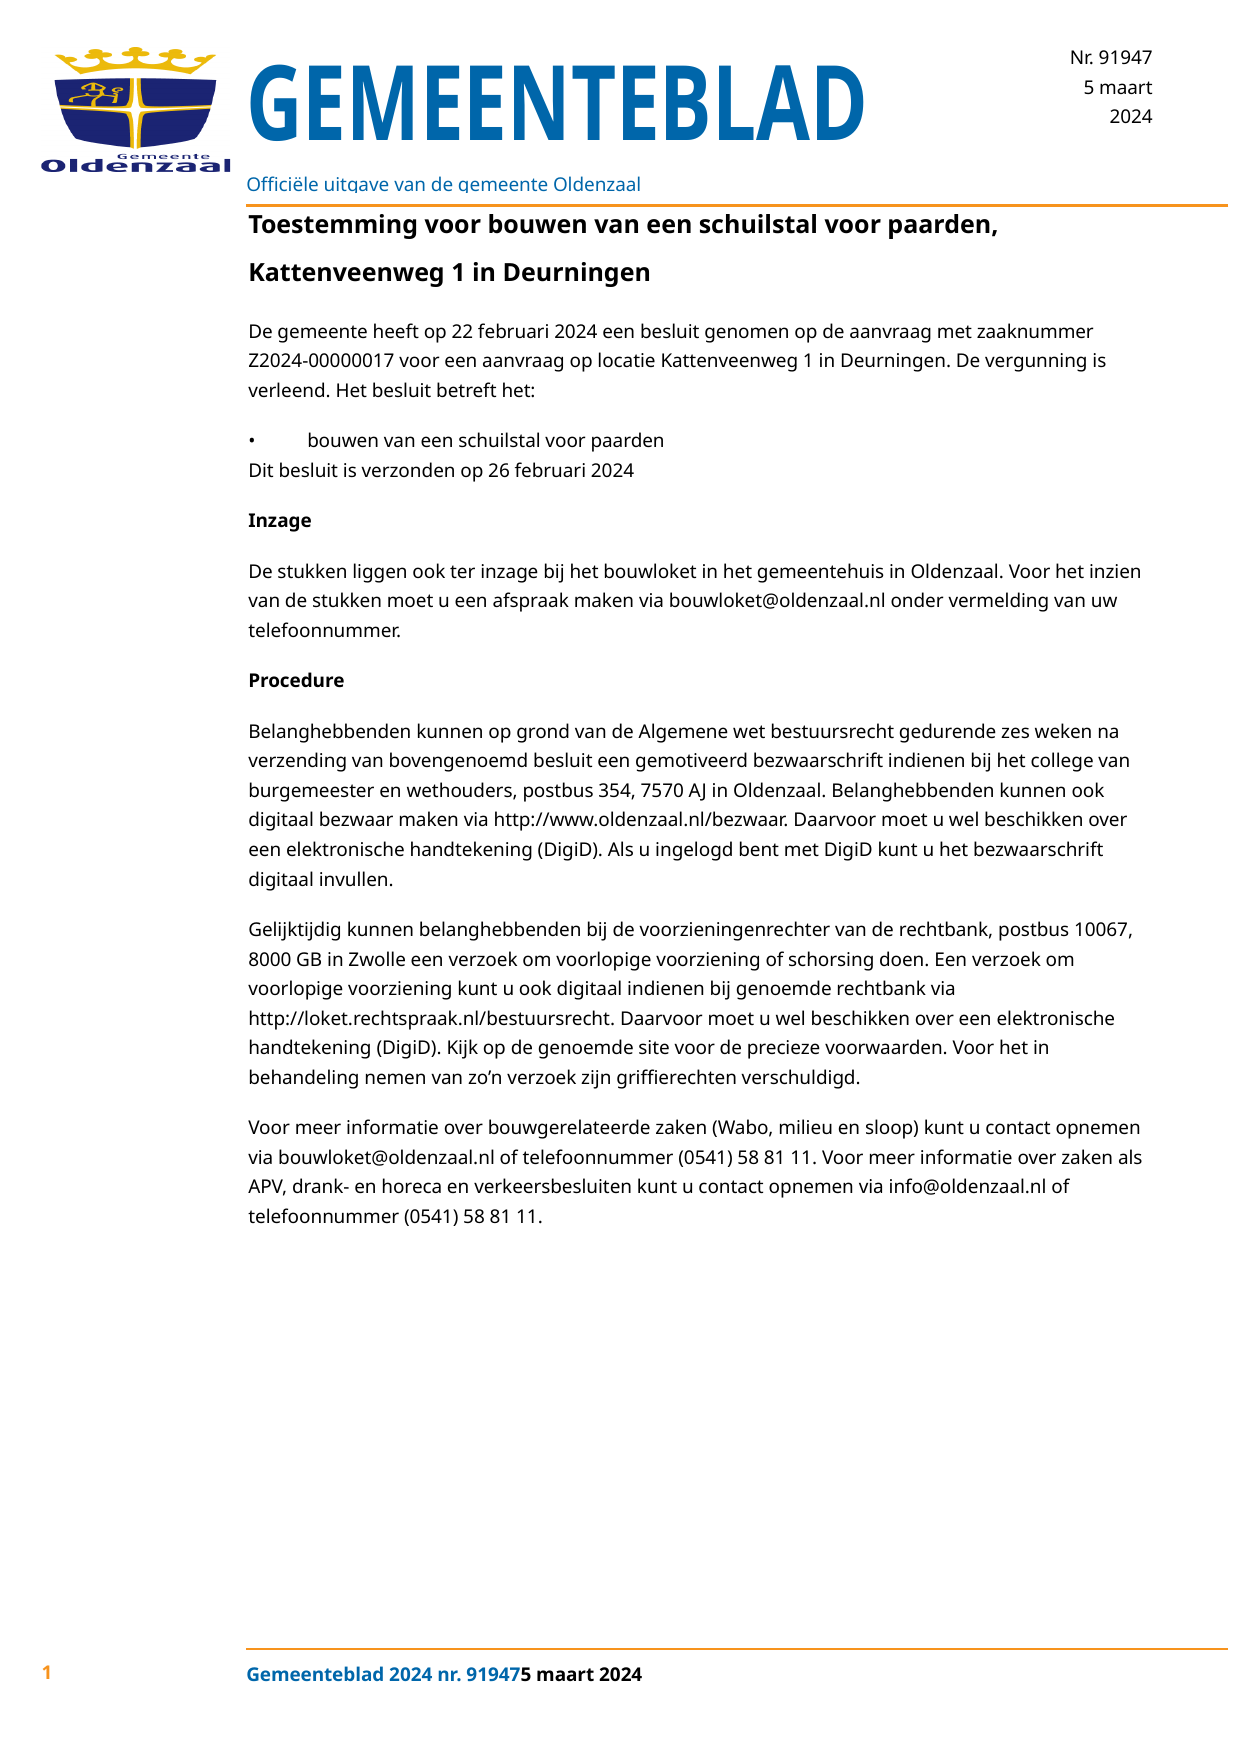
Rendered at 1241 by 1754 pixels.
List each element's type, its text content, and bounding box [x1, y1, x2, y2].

text Toestemming voor bouwen van een schuilstal voor paarden, Kattenveenweg 1 in Deurningen [248, 207, 1152, 288]
list bouwen van een schuilstal voor paarden [248, 427, 1152, 453]
text Inzage [248, 507, 1152, 533]
text Dit besluit is verzonden op 26 februari 2024 [248, 457, 1152, 483]
text De stukken liggen ook ter inzage bij het bouwloket in het gemeentehuis in Oldenzaal. Voor het inzien van de stukken moet u een afspraak maken via bouwloket@oldenzaal.nl onder vermelding van uw telefoonnummer. [248, 558, 1152, 643]
text Gelijktijdig kunnen belanghebbenden bij de voorzieningenrechter van de rechtbank, postbus 10067, 8000 GB in Zwolle een verzoek om voorlopige voorziening of schorsing doen. Een verzoek om voorlopige voorziening kunt u ook digitaal indienen bij genoemde rechtbank via http://loket.rechtspraak.nl/bestuursrecht. Daarvoor moet u wel beschikken over een elektronische handtekening (DigiD). Kijk op de genoemde site voor de precieze voorwaarden. Voor het in behandeling nemen van zo’n verzoek zijn griffierechten verschuldigd. [248, 916, 1152, 1090]
text De gemeente heeft op 22 februari 2024 een besluit genomen op de aanvraag met zaaknummer Z2024-00000017 voor een aanvraag op locatie Kattenveenweg 1 in Deurningen. De vergunning is verleend. Het besluit betreft het: [248, 318, 1152, 403]
text Voor meer informatie over bouwgerelateerde zaken (Wabo, milieu en sloop) kunt u contact opnemen via bouwloket@oldenzaal.nl of telefoonnummer (0541) 58 81 11. Voor meer informatie over zaken als APV, drank- en horeca en verkeersbesluiten kunt u contact opnemen via info@oldenzaal.nl of telefoonnummer (0541) 58 81 11. [248, 1114, 1152, 1229]
text Belanghebbenden kunnen op grond van de Algemene wet bestuursrecht gedurende zes weken na verzending van bovengenoemd besluit een gemotiveerd bezwaarschrift indienen bij het college van burgemeester en wethouders, postbus 354, 7570 AJ in Oldenzaal. Belanghebbenden kunnen ook digitaal bezwaar maken via http://www.oldenzaal.nl/bezwaar. Daarvoor moet u wel beschikken over een elektronische handtekening (DigiD). Als u ingelogd bent met DigiD kunt u het bezwaarschrift digitaal invullen. [248, 718, 1152, 892]
picture [41, 47, 231, 172]
text Procedure [248, 667, 1152, 693]
